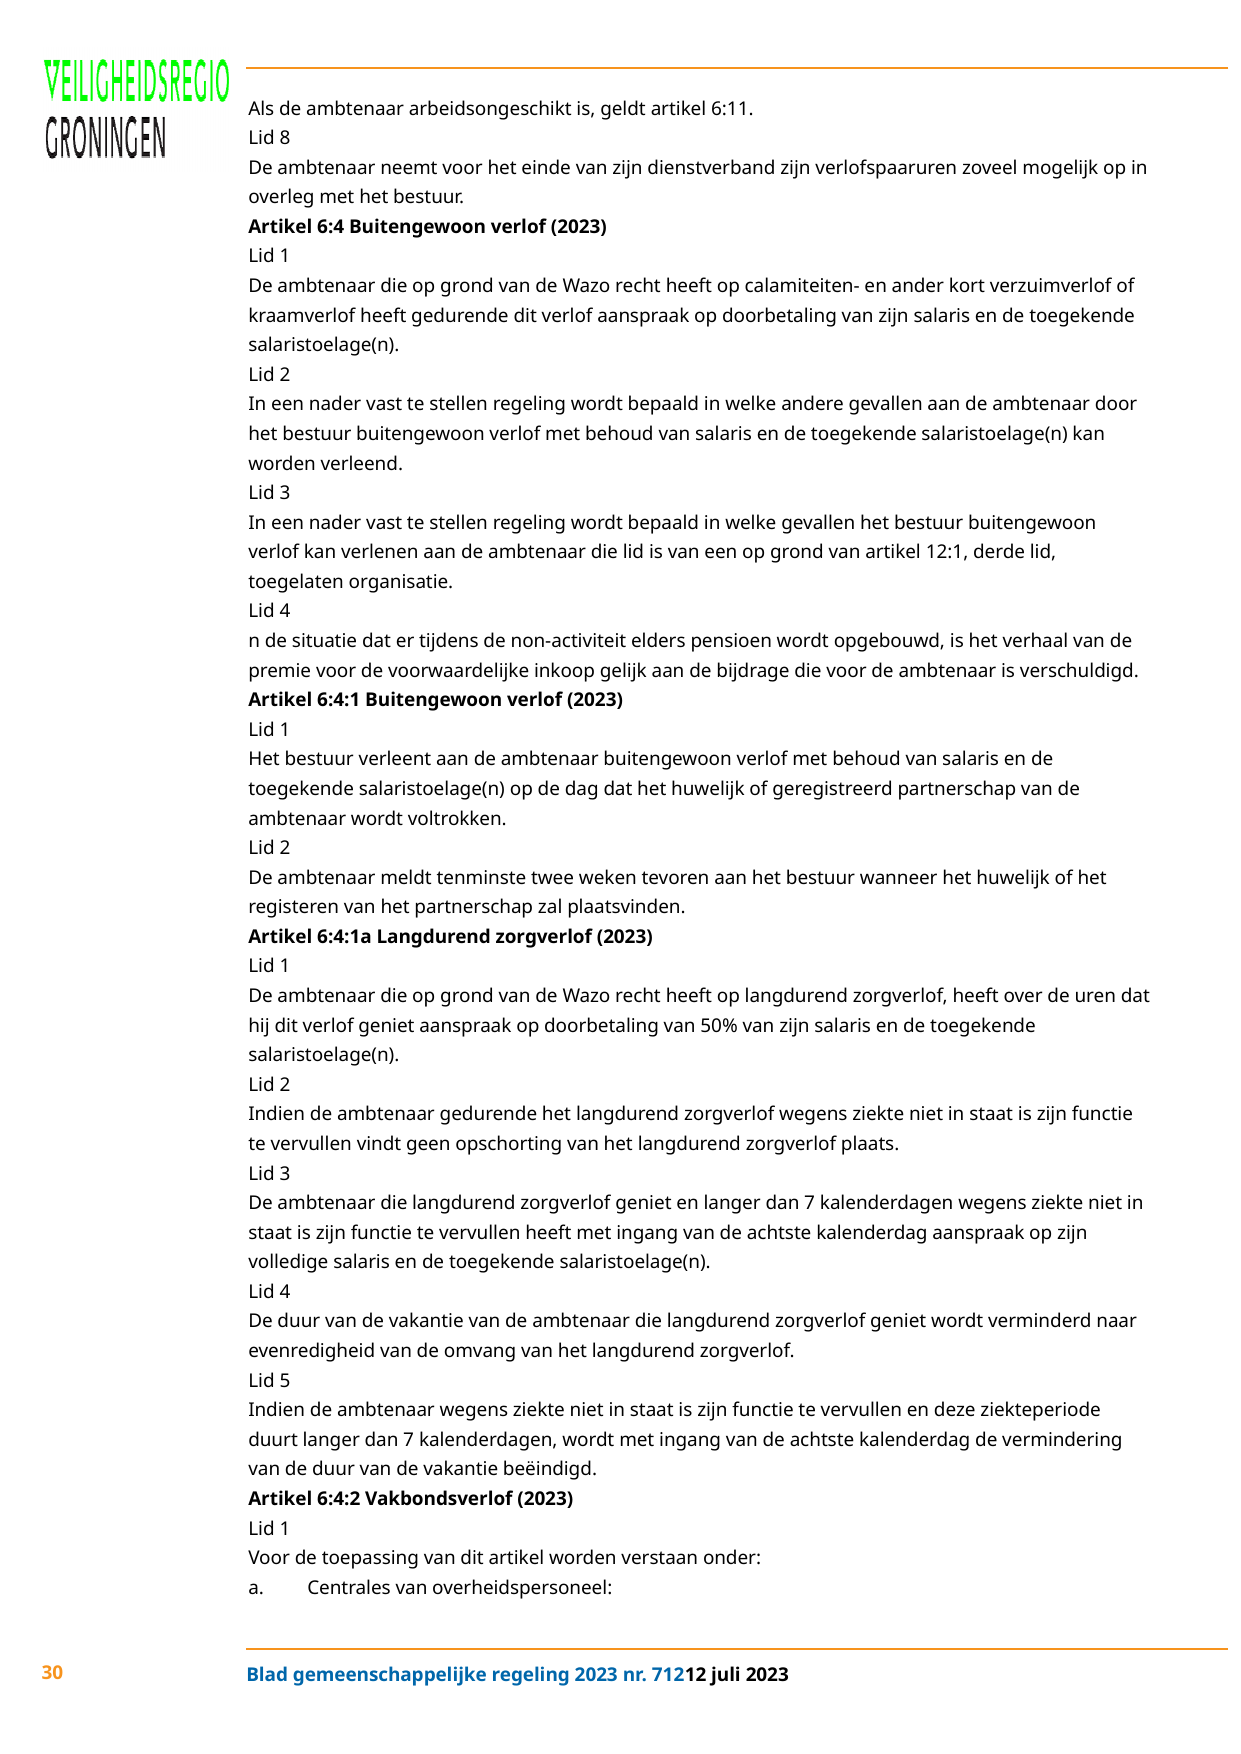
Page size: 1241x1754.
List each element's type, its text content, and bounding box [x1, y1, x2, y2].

text Lid 8 [248, 124, 1152, 150]
text n de situatie dat er tijdens de non-activiteit elders pensioen wordt opgebouwd, is het verhaal van de premie voor de voorwaardelijke inkoop gelijk aan de bijdrage die voor de ambtenaar is verschuldigd. [248, 627, 1152, 683]
text Als de ambtenaar arbeidsongeschikt is, geldt artikel 6:11. [248, 95, 1152, 121]
text Artikel 6:4:1a Langdurend zorgverlof (2023) [248, 923, 1152, 949]
list Centrales van overheidspersoneel: [248, 1574, 1152, 1600]
text Lid 3 [248, 479, 1152, 505]
text Artikel 6:4:2 Vakbondsverlof (2023) [248, 1485, 1152, 1511]
text Lid 2 [248, 834, 1152, 860]
text Artikel 6:4:1 Buitengewoon verlof (2023) [248, 686, 1152, 712]
text De ambtenaar meldt tenminste twee weken tevoren aan het bestuur wanneer het huwelijk of het registeren van het partnerschap zal plaatsvinden. [248, 864, 1152, 919]
text De duur van de vakantie van de ambtenaar die langdurend zorgverlof geniet wordt verminderd naar evenredigheid van de omvang van het langdurend zorgverlof. [248, 1308, 1152, 1363]
text In een nader vast te stellen regeling wordt bepaald in welke gevallen het bestuur buitengewoon verlof kan verlenen aan de ambtenaar die lid is van een op grond van artikel 12:1, derde lid, toegelaten organisatie. [248, 509, 1152, 594]
text De ambtenaar die op grond van de Wazo recht heeft op langdurend zorgverlof, heeft over de uren dat hij dit verlof geniet aanspraak op doorbetaling van 50% van zijn salaris en de toegekende salaristoelage(n). [248, 982, 1152, 1067]
text Indien de ambtenaar wegens ziekte niet in staat is zijn functie te vervullen en deze ziekteperiode duurt langer dan 7 kalenderdagen, wordt met ingang van de achtste kalenderdag de vermindering van de duur van de vakantie beëindigd. [248, 1396, 1152, 1481]
text Lid 2 [248, 361, 1152, 387]
text Lid 4 [248, 1278, 1152, 1304]
text Lid 1 [248, 953, 1152, 978]
text De ambtenaar neemt voor het einde van zijn dienstverband zijn verlofspaaruren zoveel mogelijk op in overleg met het bestuur. [248, 154, 1152, 209]
text De ambtenaar die op grond van de Wazo recht heeft op calamiteiten- en ander kort verzuimverlof of kraamverlof heeft gedurende dit verlof aanspraak op doorbetaling van zijn salaris en de toegekende salaristoelage(n). [248, 272, 1152, 357]
text Artikel 6:4 Buitengewoon verlof (2023) [248, 213, 1152, 239]
text Lid 1 [248, 716, 1152, 742]
text Lid 2 [248, 1071, 1152, 1097]
text Indien de ambtenaar gedurende het langdurend zorgverlof wegens ziekte niet in staat is zijn functie te vervullen vindt geen opschorting van het langdurend zorgverlof plaats. [248, 1101, 1152, 1156]
text De ambtenaar die langdurend zorgverlof geniet en langer dan 7 kalenderdagen wegens ziekte niet in staat is zijn functie te vervullen heeft met ingang van de achtste kalenderdag aanspraak op zijn volledige salaris en de toegekende salaristoelage(n). [248, 1189, 1152, 1274]
text In een nader vast te stellen regeling wordt bepaald in welke andere gevallen aan de ambtenaar door het bestuur buitengewoon verlof met behoud van salaris en de toegekende salaristoelage(n) kan worden verleend. [248, 391, 1152, 476]
text Het bestuur verleent aan de ambtenaar buitengewoon verlof met behoud van salaris en de toegekende salaristoelage(n) op de dag dat het huwelijk of geregistreerd partnerschap van de ambtenaar wordt voltrokken. [248, 746, 1152, 831]
text Voor de toepassing van dit artikel worden verstaan onder: [248, 1544, 1152, 1570]
text Lid 1 [248, 1515, 1152, 1541]
text Lid 3 [248, 1160, 1152, 1186]
text Lid 1 [248, 243, 1152, 268]
picture [41, 47, 231, 172]
text Lid 5 [248, 1367, 1152, 1393]
text Lid 4 [248, 598, 1152, 623]
